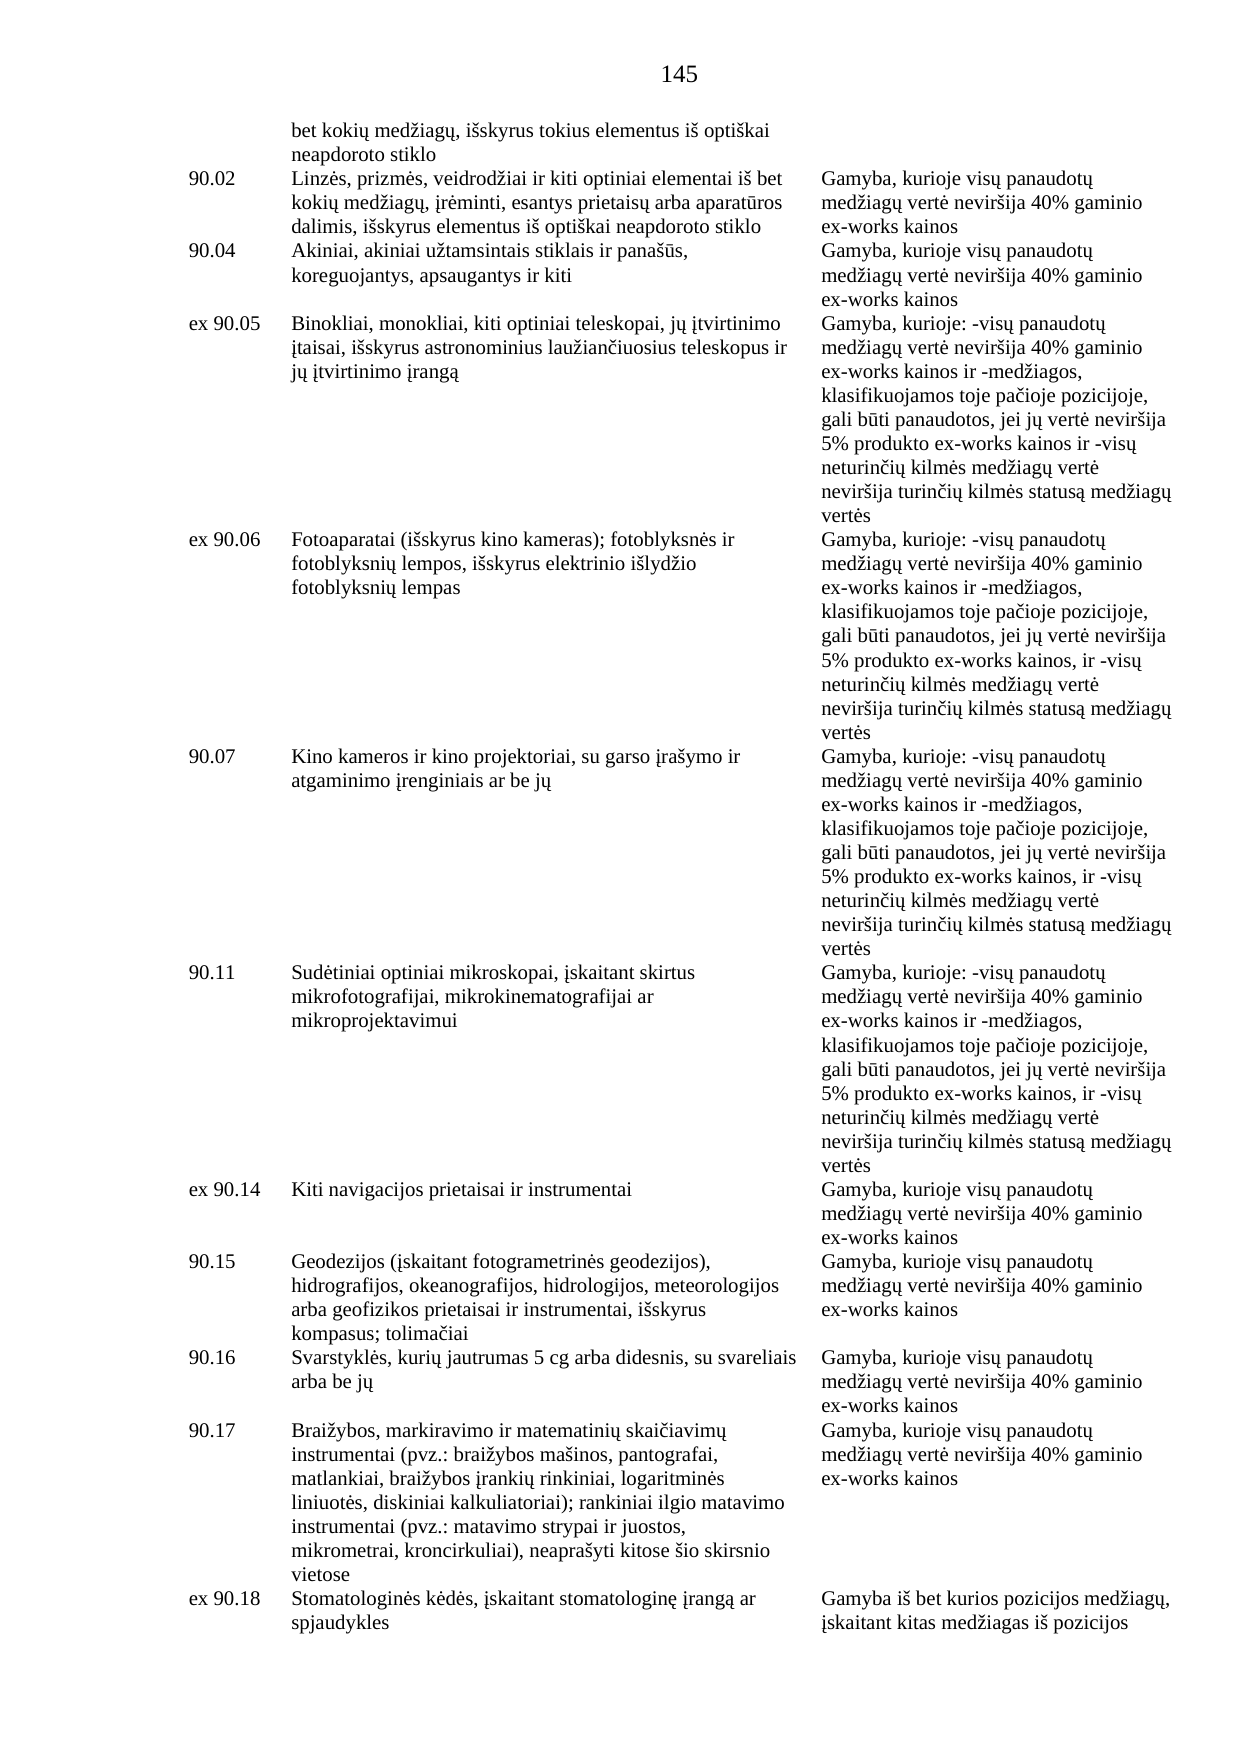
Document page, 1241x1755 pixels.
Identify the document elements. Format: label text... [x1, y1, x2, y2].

table_cell Akiniai, akiniai užtamsintais stiklais ir panašūs, koreguojantys, apsaugantys ir kiti [280, 239, 810, 311]
table_cell 90.07 [177, 744, 280, 960]
table_cell Gamyba iš bet kurios pozicijos medžiagų, įskaitant kitas medžiagas iš pozicijos [810, 1586, 1184, 1634]
table_cell [1184, 239, 1204, 311]
table_cell [810, 118, 1184, 166]
table_cell [1184, 311, 1204, 527]
table_cell Binokliai, monokliai, kiti optiniai teleskopai, jų įtvirtinimo įtaisai, išskyrus astronominius laužiančiuosius teleskopus ir jų įtvirtinimo įrangą [280, 311, 810, 527]
table_cell Gamyba, kurioje visų panaudotų medžiagų vertė neviršija 40% gaminio ex-works kainos [810, 1345, 1184, 1417]
table_cell bet kokių medžiagų, išskyrus tokius elementus iš optiškai neapdoroto stiklo [280, 118, 810, 166]
table_cell Gamyba, kurioje: -visų panaudotų medžiagų vertė neviršija 40% gaminio ex-works kainos ir -medžiagos, klasifikuojamos toje pačioje pozicijoje, gali būti panaudotos, jei jų vertė neviršija 5% produkto ex-works kainos, ir -visų neturinčių kilmės medžiagų vertė neviršija turinčių kilmės statusą medžiagų vertės [810, 527, 1184, 744]
table_cell [1184, 527, 1204, 744]
table_cell Gamyba, kurioje visų panaudotų medžiagų vertė neviršija 40% gaminio ex-works kainos [810, 1418, 1184, 1586]
table_cell Kino kameros ir kino projektoriai, su garso įrašymo ir atgaminimo įrenginiais ar be jų [280, 744, 810, 960]
table_cell ex 90.14 [177, 1177, 280, 1249]
table_cell Stomatologinės kėdės, įskaitant stomatologinę įrangą ar spjaudykles [280, 1586, 810, 1634]
table_cell 90.15 [177, 1249, 280, 1345]
table_cell Svarstyklės, kurių jautrumas 5 cg arba didesnis, su svareliais arba be jų [280, 1345, 810, 1417]
table_cell Fotoaparatai (išskyrus kino kameras); fotoblyksnės ir fotoblyksnių lempos, išskyrus elektrinio išlydžio fotoblyksnių lempas [280, 527, 810, 744]
table_cell [177, 118, 280, 166]
table_cell [1184, 960, 1204, 1177]
table_cell Geodezijos (įskaitant fotogrametrinės geodezijos), hidrografijos, okeanografijos, hidrologijos, meteorologijos arba geofizikos prietaisai ir instrumentai, išskyrus kompasus; tolimačiai [280, 1249, 810, 1345]
table_cell Braižybos, markiravimo ir matematinių skaičiavimų instrumentai (pvz.: braižybos mašinos, pantografai, matlankiai, braižybos įrankių rinkiniai, logaritminės liniuotės, diskiniai kalkuliatoriai); rankiniai ilgio matavimo instrumentai (pvz.: matavimo strypai ir juostos, mikrometrai, kroncirkuliai), neaprašyti kitose šio skirsnio vietose [280, 1418, 810, 1586]
table_cell Sudėtiniai optiniai mikroskopai, įskaitant skirtus mikrofotografijai, mikrokinematografijai ar mikroprojektavimui [280, 960, 810, 1177]
table_cell 90.11 [177, 960, 280, 1177]
table_cell Gamyba, kurioje visų panaudotų medžiagų vertė neviršija 40% gaminio ex-works kainos [810, 166, 1184, 238]
table_cell Linzės, prizmės, veidrodžiai ir kiti optiniai elementai iš bet kokių medžiagų, įrėminti, esantys prietaisų arba aparatūros dalimis, išskyrus elementus iš optiškai neapdoroto stiklo [280, 166, 810, 238]
table_cell Gamyba, kurioje visų panaudotų medžiagų vertė neviršija 40% gaminio ex-works kainos [810, 239, 1184, 311]
table_cell 90.16 [177, 1345, 280, 1417]
table_cell 90.17 [177, 1418, 280, 1586]
table_cell [1184, 744, 1204, 960]
table_cell 90.02 [177, 166, 280, 238]
table_cell [1184, 118, 1204, 166]
table_cell Gamyba, kurioje: -visų panaudotų medžiagų vertė neviršija 40% gaminio ex-works kainos ir -medžiagos, klasifikuojamos toje pačioje pozicijoje, gali būti panaudotos, jei jų vertė neviršija 5% produkto ex-works kainos ir -visų neturinčių kilmės medžiagų vertė neviršija turinčių kilmės statusą medžiagų vertės [810, 311, 1184, 527]
table_cell Gamyba, kurioje: -visų panaudotų medžiagų vertė neviršija 40% gaminio ex-works kainos ir -medžiagos, klasifikuojamos toje pačioje pozicijoje, gali būti panaudotos, jei jų vertė neviršija 5% produkto ex-works kainos, ir -visų neturinčių kilmės medžiagų vertė neviršija turinčių kilmės statusą medžiagų vertės [810, 960, 1184, 1177]
table_cell Gamyba, kurioje visų panaudotų medžiagų vertė neviršija 40% gaminio ex-works kainos [810, 1249, 1184, 1345]
table_cell [1184, 1586, 1204, 1634]
table_cell Kiti navigacijos prietaisai ir instrumentai [280, 1177, 810, 1249]
table_cell [1184, 1345, 1204, 1417]
table_cell 90.04 [177, 239, 280, 311]
table_cell ex 90.06 [177, 527, 280, 744]
table_cell Gamyba, kurioje: -visų panaudotų medžiagų vertė neviršija 40% gaminio ex-works kainos ir -medžiagos, klasifikuojamos toje pačioje pozicijoje, gali būti panaudotos, jei jų vertė neviršija 5% produkto ex-works kainos, ir -visų neturinčių kilmės medžiagų vertė neviršija turinčių kilmės statusą medžiagų vertės [810, 744, 1184, 960]
table_cell ex 90.18 [177, 1586, 280, 1634]
table_cell [1184, 1249, 1204, 1345]
table_cell [1184, 1177, 1204, 1249]
table_cell Gamyba, kurioje visų panaudotų medžiagų vertė neviršija 40% gaminio ex-works kainos [810, 1177, 1184, 1249]
table_cell ex 90.05 [177, 311, 280, 527]
table_cell [1184, 166, 1204, 238]
table_cell [1184, 1418, 1204, 1586]
